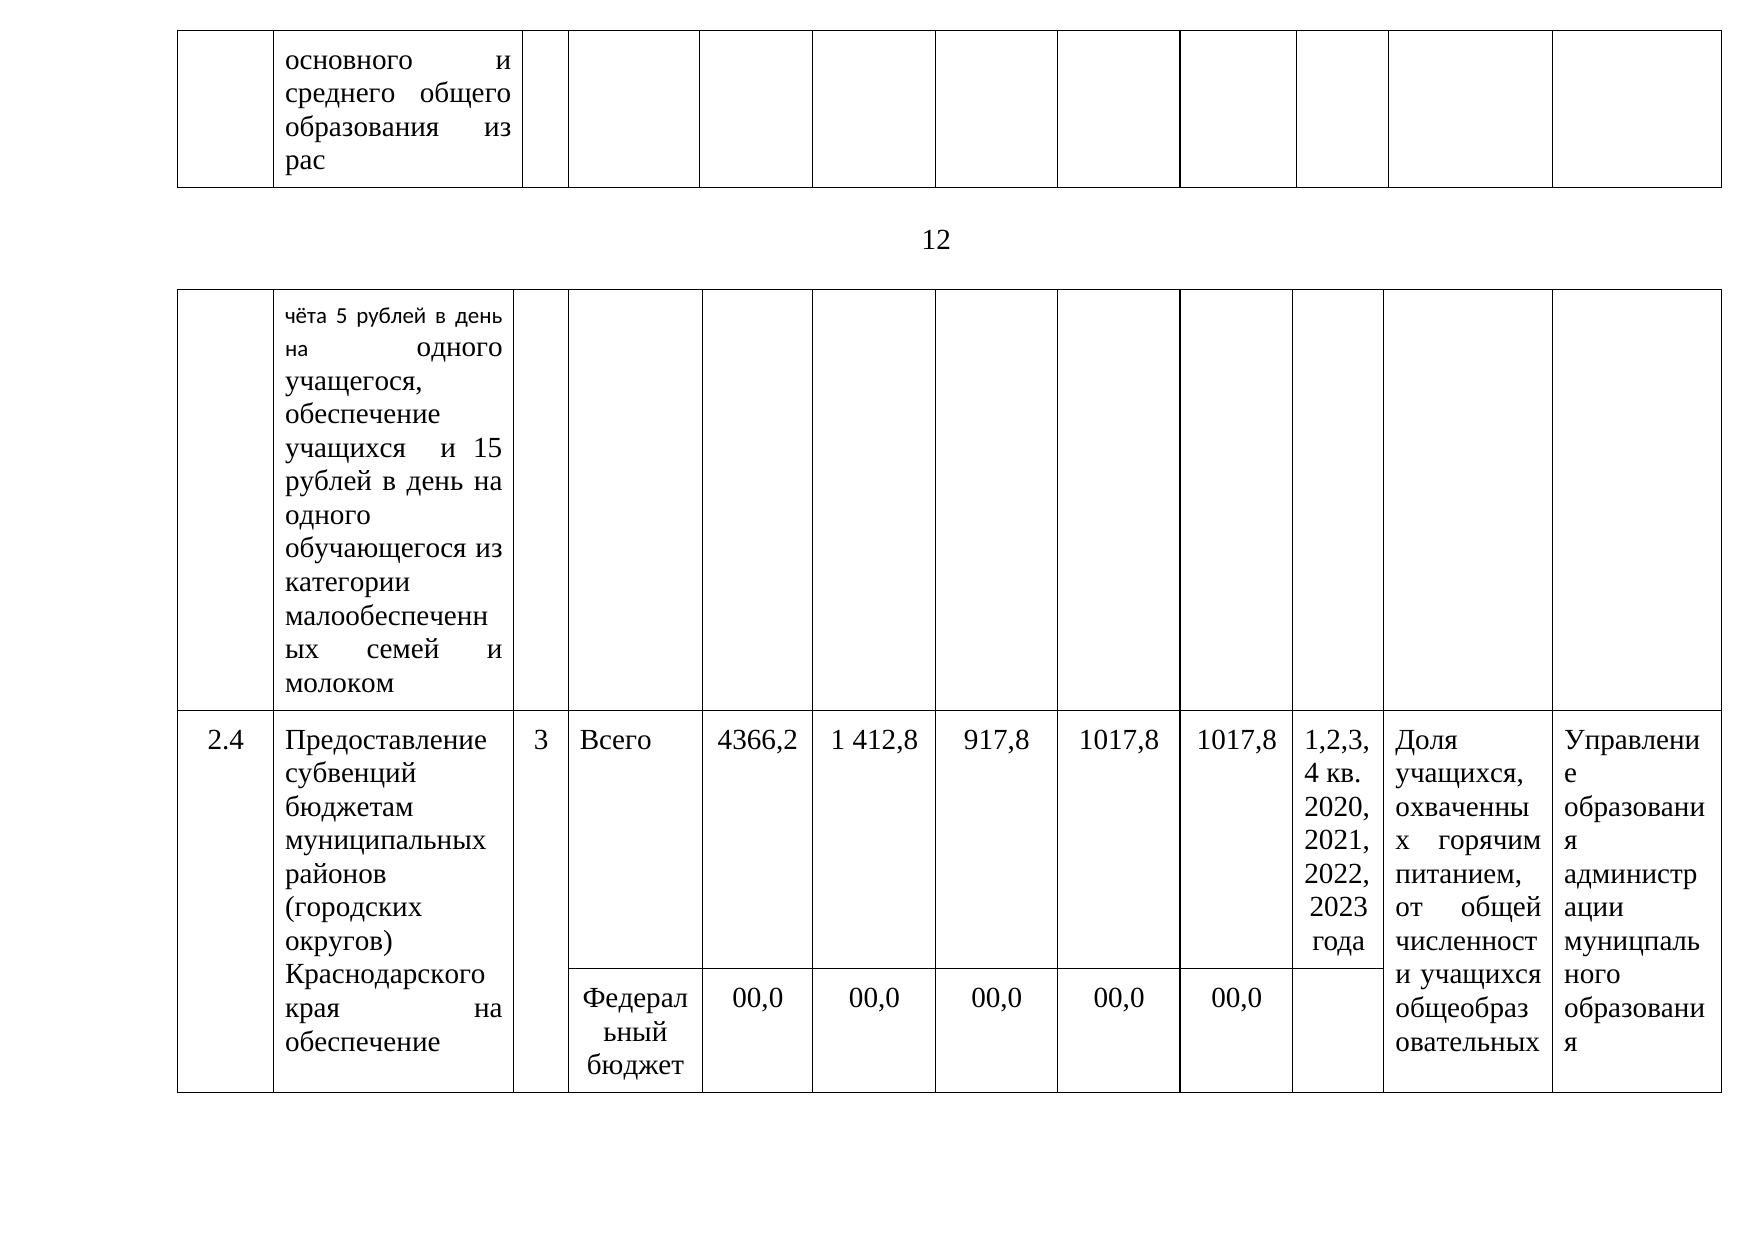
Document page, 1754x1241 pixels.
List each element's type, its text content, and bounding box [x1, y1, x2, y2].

table_cell [569, 31, 699, 187]
table_cell [813, 31, 935, 187]
table_cell [178, 31, 273, 187]
table_cell 4366,2 [703, 711, 812, 968]
table_cell Предоставление субвенций бюджетам муниципальных районов (городских округов) Краснодарского края на обеспечение [274, 711, 513, 1092]
table_cell Федеральный бюджет [569, 969, 702, 1092]
table_cell основного и среднего общего образования из рас [274, 31, 522, 187]
table_cell Всего [569, 711, 702, 968]
table_cell 917,8 [936, 711, 1057, 968]
table_cell [936, 31, 1057, 187]
table_header [1181, 290, 1292, 709]
table_header [1058, 290, 1179, 709]
table_header [1553, 290, 1721, 709]
table_cell 00,0 [703, 969, 812, 1092]
table_cell [523, 31, 568, 187]
table_cell 1017,8 [1058, 711, 1179, 968]
table_cell [1293, 969, 1383, 1092]
table_header [936, 290, 1057, 709]
table_cell 2.4 [178, 711, 273, 1092]
table_cell [1389, 31, 1552, 187]
table_cell [1181, 31, 1296, 187]
table_cell 00,0 [1058, 969, 1179, 1092]
table_header [703, 290, 812, 709]
table_cell Управление образования администрации муницпального образования [1553, 711, 1721, 1092]
table_cell 00,0 [813, 969, 935, 1092]
table_cell 3 [514, 711, 568, 1092]
table_cell [700, 31, 812, 187]
table_header [514, 290, 568, 709]
table_cell 1 412,8 [813, 711, 935, 968]
table_header [178, 290, 273, 709]
table_header [813, 290, 935, 709]
table_cell 1,2,3,4 кв. 2020, 2021, 2022, 2023 года [1293, 711, 1383, 968]
table_cell Доля учащихся, охваченных горячим питанием, от общей численности учащихся общеобразовательных [1384, 711, 1552, 1092]
table_cell 00,0 [1181, 969, 1292, 1092]
table_cell [1553, 31, 1721, 187]
table_cell [1058, 31, 1179, 187]
table_header чёта 5 рублей в день на одного учащегося, обеспечение учащихся и 15 рублей в день на одного обучающегося из категории малообеспеченных семей и молоком [274, 290, 513, 709]
table_header [1293, 290, 1383, 709]
table_header [569, 290, 702, 709]
table_cell 1017,8 [1181, 711, 1292, 968]
table_cell [1297, 31, 1388, 187]
table_header [1384, 290, 1552, 709]
table_cell 00,0 [936, 969, 1057, 1092]
text 12 [177, 222, 1695, 255]
